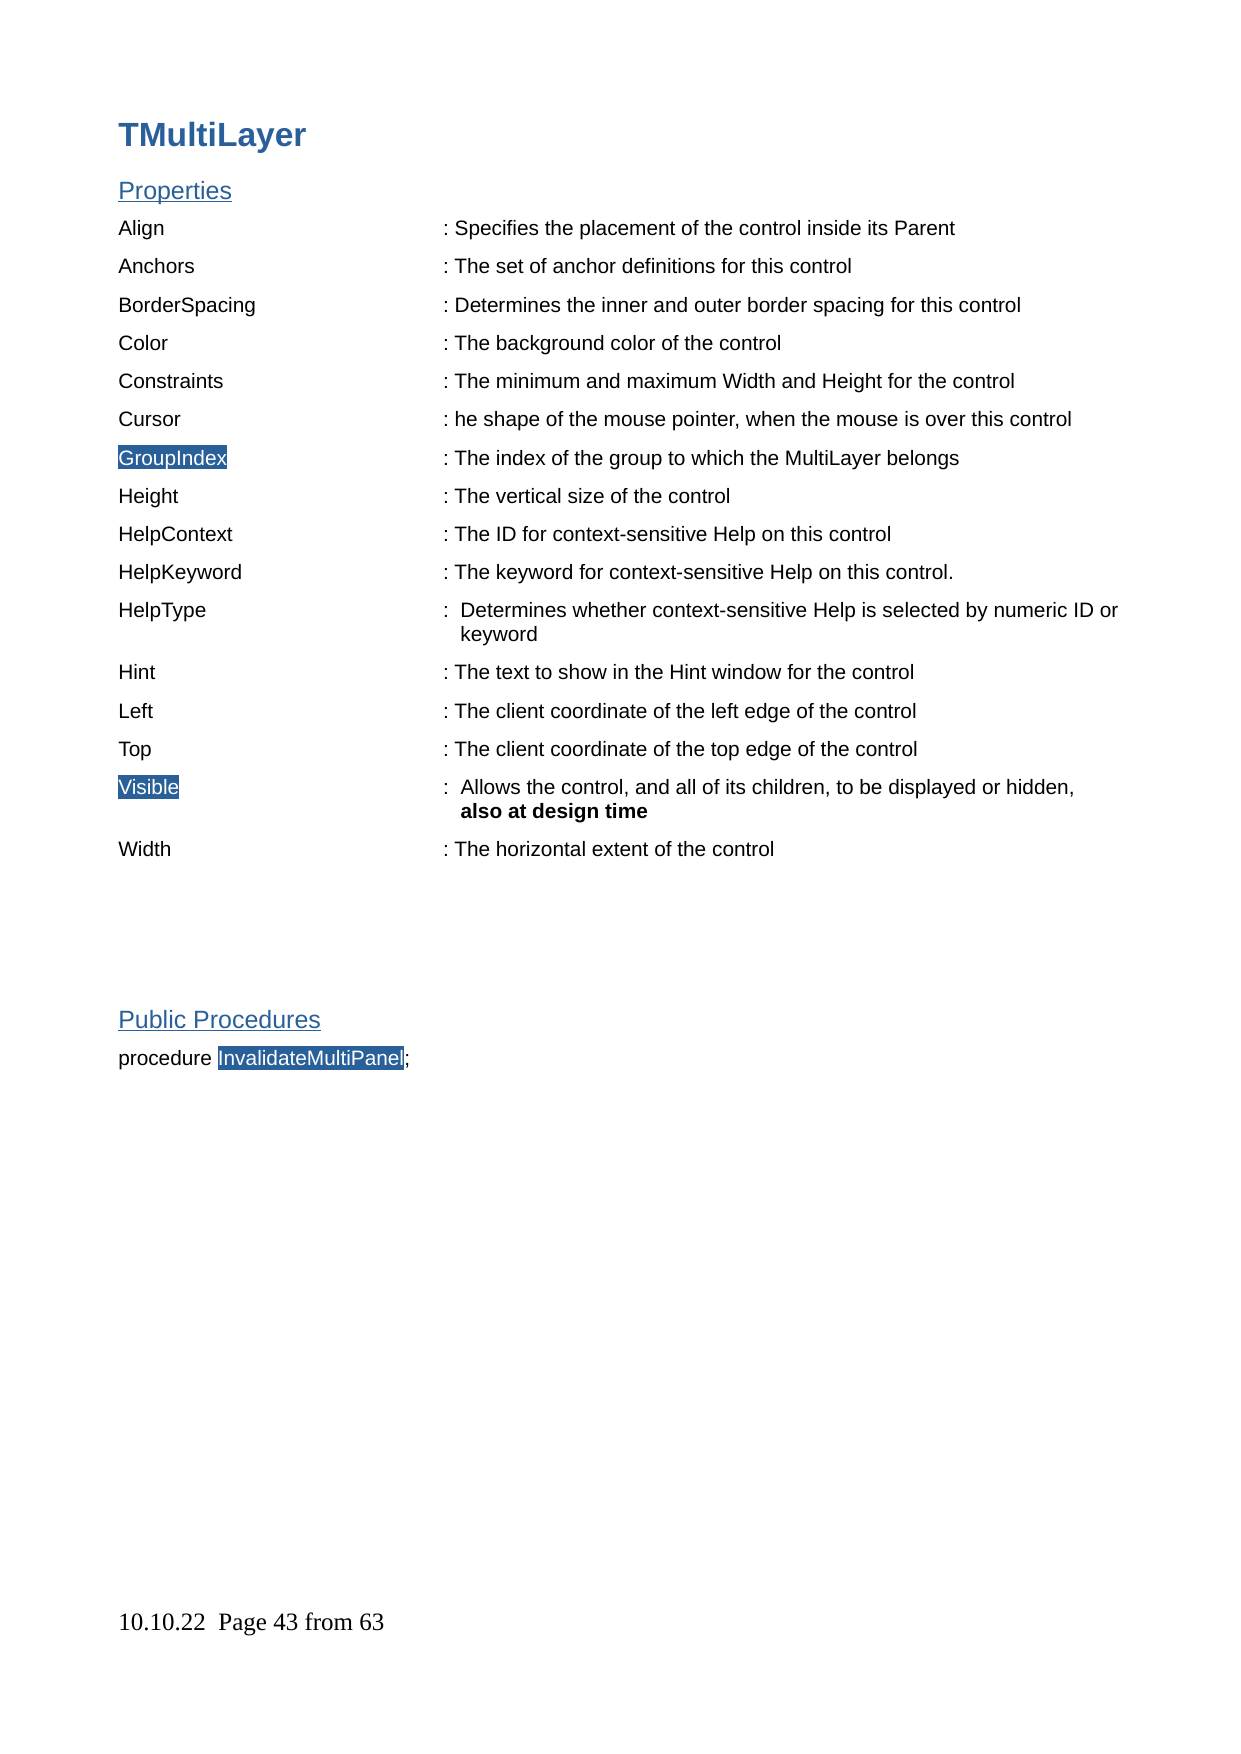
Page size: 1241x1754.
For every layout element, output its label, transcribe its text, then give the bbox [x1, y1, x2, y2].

text Cursor : he shape of the mouse pointer, when the mouse is over this control [118, 408, 1122, 432]
subtitle TMultiLayer [118, 118, 1122, 153]
text Anchors : The set of anchor definitions for this control [118, 255, 1122, 279]
text HelpType : Determines whether context-sensitive Help is selected by numeric ID or keyword [118, 599, 1122, 646]
text Top : The client coordinate of the top edge of the control [118, 737, 1122, 761]
text HelpContext : The ID for context-sensitive Help on this control [118, 523, 1122, 546]
subtitle Public Procedures [118, 1005, 1122, 1034]
text procedure InvalidateMultiPanel; [118, 1047, 1122, 1071]
text Left : The client coordinate of the left edge of the control [118, 699, 1122, 723]
text BorderSpacing : Determines the inner and outer border spacing for this control [118, 293, 1122, 317]
text Color : The background color of the control [118, 331, 1122, 355]
text GroupIndex : The index of the group to which the MultiLayer belongs [118, 446, 1122, 470]
text Height : The vertical size of the control [118, 484, 1122, 508]
text HelpKeyword : The keyword for context-sensitive Help on this control. [118, 561, 1122, 584]
text Align : Specifies the placement of the control inside its Parent [118, 217, 1122, 240]
text Visible : Allows the control, and all of its children, to be displayed or hidden, also at design time [118, 776, 1122, 823]
subtitle Properties [118, 181, 1122, 204]
text Constraints : The minimum and maximum Width and Height for the control [118, 370, 1122, 393]
text Hint : The text to show in the Hint window for the control [118, 661, 1122, 684]
text Width : The horizontal extent of the control [118, 837, 1122, 861]
